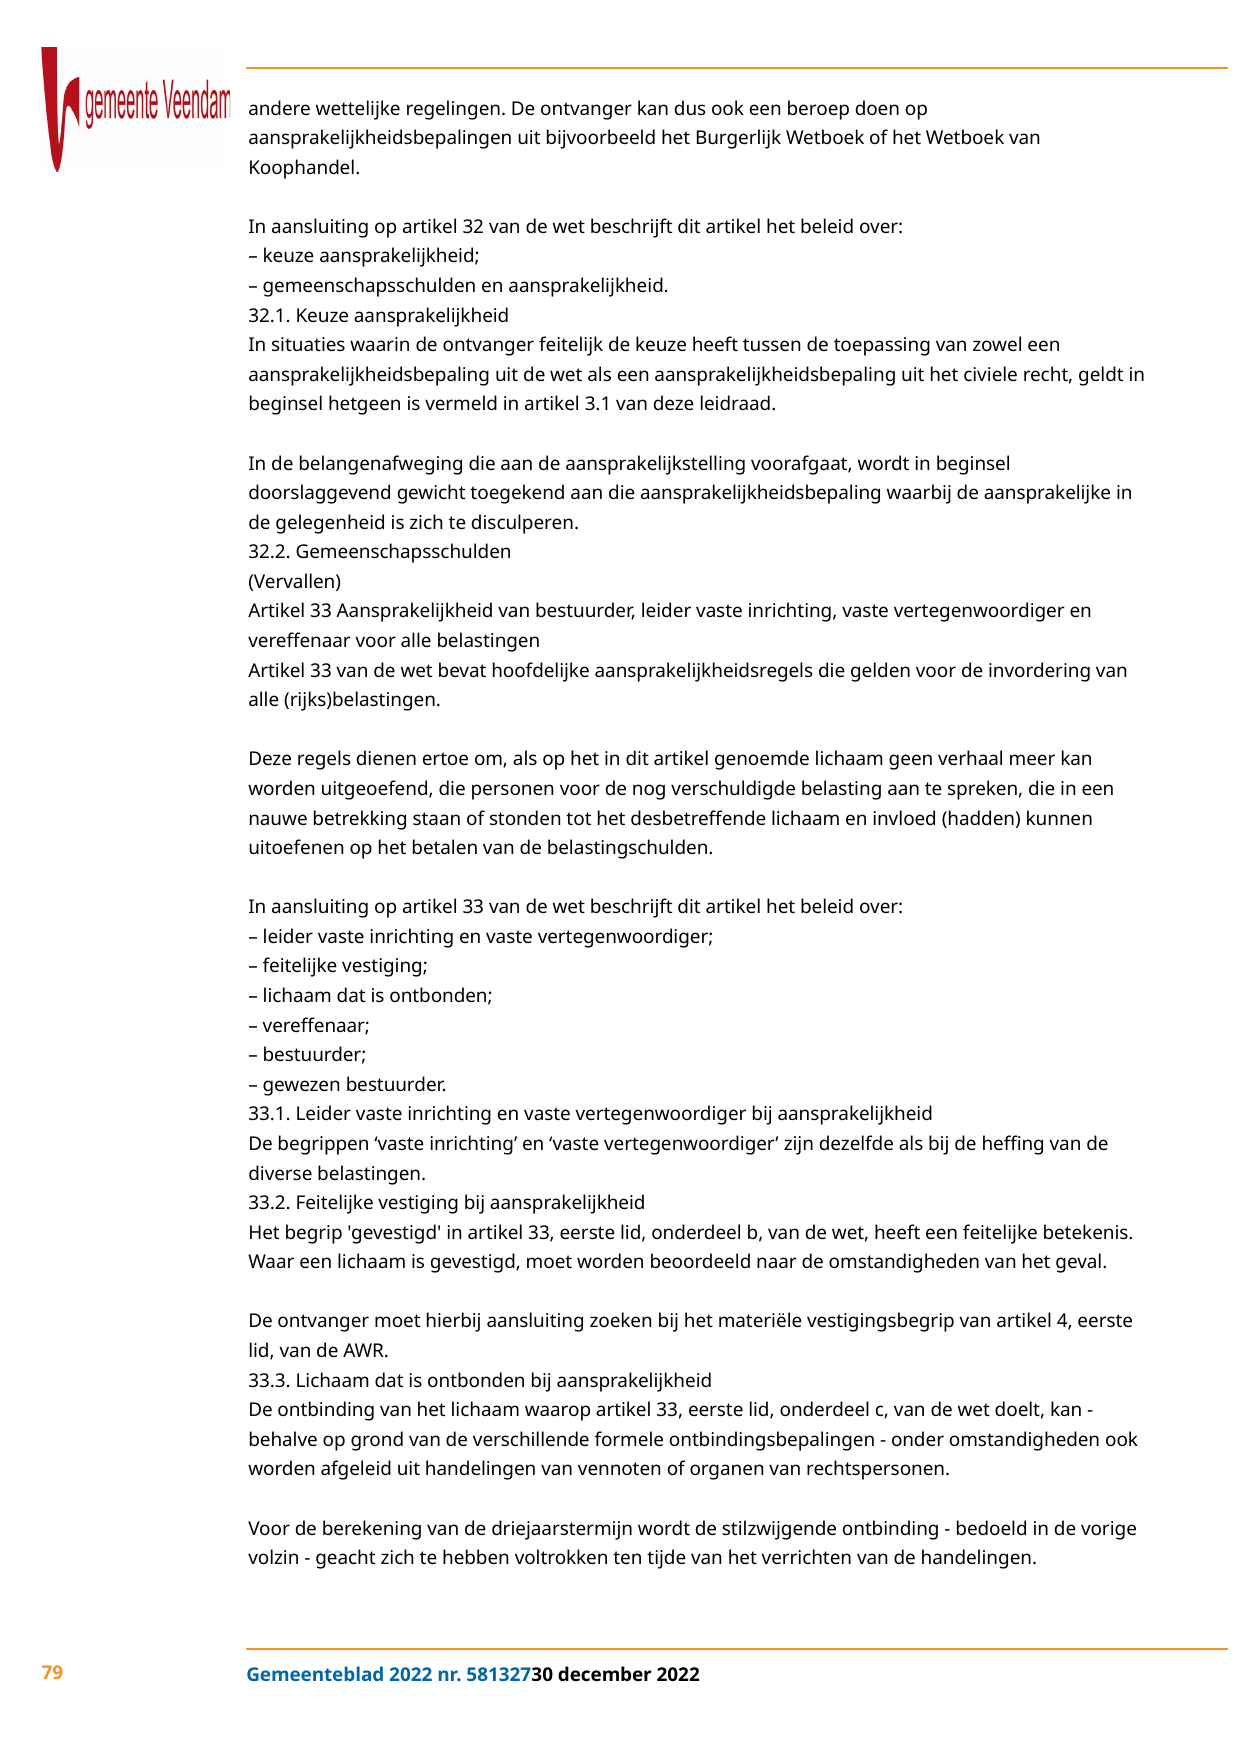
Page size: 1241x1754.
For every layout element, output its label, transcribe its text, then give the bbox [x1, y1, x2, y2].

text – feitelijke vestiging; [248, 953, 1152, 978]
text (Vervallen) [248, 568, 1152, 594]
text Artikel 33 Aansprakelijkheid van bestuurder, leider vaste inrichting, vaste vertegenwoordiger en vereffenaar voor alle belastingen [248, 598, 1152, 653]
text – lichaam dat is ontbonden; [248, 982, 1152, 1008]
text In aansluiting op artikel 32 van de wet beschrijft dit artikel het beleid over: [248, 213, 1152, 239]
text De ontbinding van het lichaam waarop artikel 33, eerste lid, onderdeel c, van de wet doelt, kan - behalve op grond van de verschillende formele ontbindingsbepalingen - onder omstandigheden ook worden afgeleid uit handelingen van vennoten of organen van rechtspersonen. [248, 1396, 1152, 1481]
text 33.1. Leider vaste inrichting en vaste vertegenwoordiger bij aansprakelijkheid [248, 1101, 1152, 1126]
text Het begrip 'gevestigd' in artikel 33, eerste lid, onderdeel b, van de wet, heeft een feitelijke betekenis. Waar een lichaam is gevestigd, moet worden beoordeeld naar de omstandigheden van het geval. [248, 1219, 1152, 1274]
text 32.1. Keuze aansprakelijkheid [248, 302, 1152, 328]
text 33.3. Lichaam dat is ontbonden bij aansprakelijkheid [248, 1367, 1152, 1393]
text Artikel 33 van de wet bevat hoofdelijke aansprakelijkheidsregels die gelden voor de invordering van alle (rijks)belastingen. [248, 657, 1152, 712]
text – keuze aansprakelijkheid; [248, 243, 1152, 268]
text – bestuurder; [248, 1041, 1152, 1067]
text – gewezen bestuurder. [248, 1071, 1152, 1097]
picture [41, 47, 231, 172]
text – leider vaste inrichting en vaste vertegenwoordiger; [248, 923, 1152, 949]
text In de belangenafweging die aan de aansprakelijkstelling voorafgaat, wordt in beginsel doorslaggevend gewicht toegekend aan die aansprakelijkheidsbepaling waarbij de aansprakelijke in de gelegenheid is zich te disculperen. [248, 450, 1152, 535]
text Voor de berekening van de driejaarstermijn wordt de stilzwijgende ontbinding - bedoeld in de vorige volzin - geacht zich te hebben voltrokken ten tijde van het verrichten van de handelingen. [248, 1515, 1152, 1570]
text andere wettelijke regelingen. De ontvanger kan dus ook een beroep doen op aansprakelijkheidsbepalingen uit bijvoorbeeld het Burgerlijk Wetboek of het Wetboek van Koophandel. [248, 95, 1152, 180]
text – vereffenaar; [248, 1012, 1152, 1038]
text In situaties waarin de ontvanger feitelijk de keuze heeft tussen de toepassing van zowel een aansprakelijkheidsbepaling uit de wet als een aansprakelijkheidsbepaling uit het civiele recht, geldt in beginsel hetgeen is vermeld in artikel 3.1 van deze leidraad. [248, 331, 1152, 416]
text 32.2. Gemeenschapsschulden [248, 538, 1152, 564]
text 33.2. Feitelijke vestiging bij aansprakelijkheid [248, 1189, 1152, 1215]
text Deze regels dienen ertoe om, als op het in dit artikel genoemde lichaam geen verhaal meer kan worden uitgeoefend, die personen voor de nog verschuldigde belasting aan te spreken, die in een nauwe betrekking staan of stonden tot het desbetreffende lichaam en invloed (hadden) kunnen uitoefenen op het betalen van de belastingschulden. [248, 746, 1152, 860]
text – gemeenschapsschulden en aansprakelijkheid. [248, 272, 1152, 298]
text In aansluiting op artikel 33 van de wet beschrijft dit artikel het beleid over: [248, 893, 1152, 919]
text De ontvanger moet hierbij aansluiting zoeken bij het materiële vestigingsbegrip van artikel 4, eerste lid, van de AWR. [248, 1308, 1152, 1363]
text De begrippen ‘vaste inrichting’ en ‘vaste vertegenwoordiger’ zijn dezelfde als bij de heffing van de diverse belastingen. [248, 1130, 1152, 1186]
